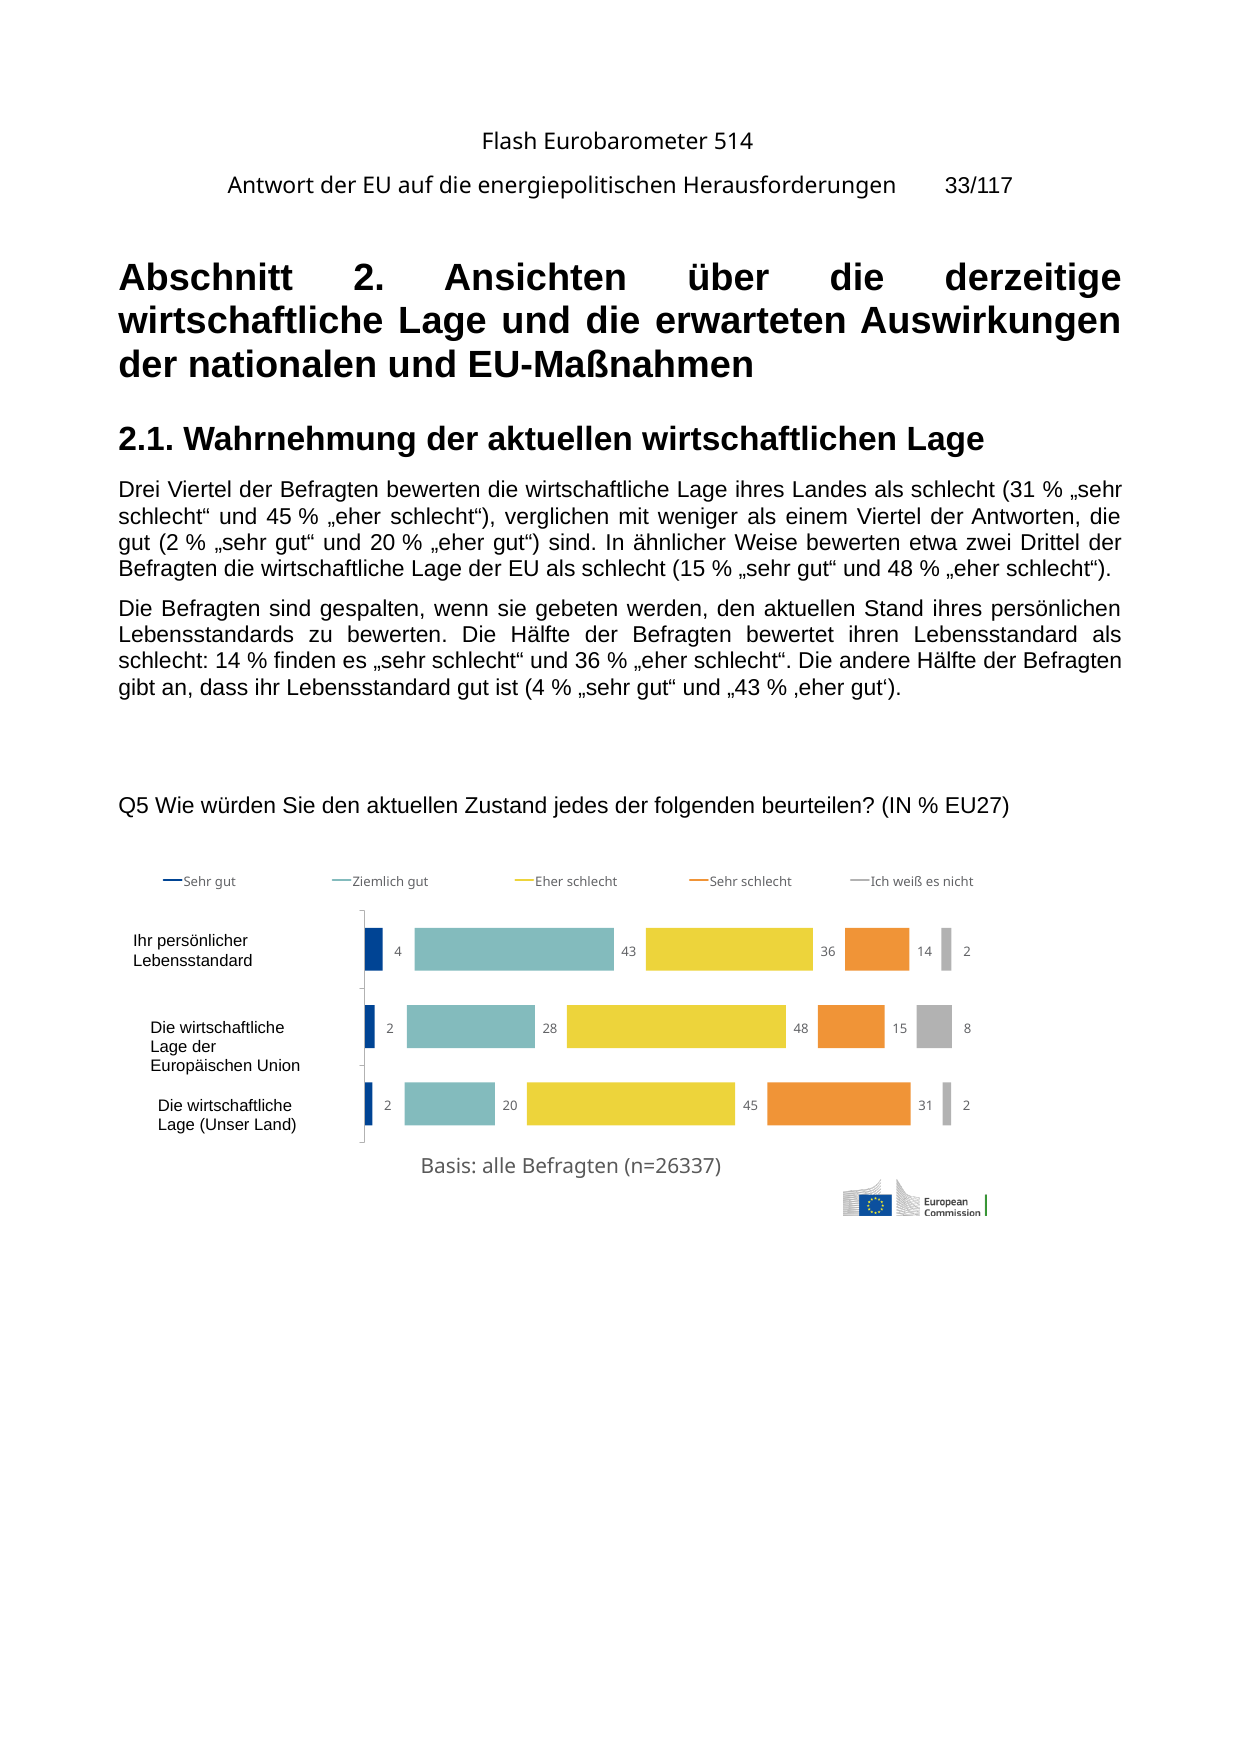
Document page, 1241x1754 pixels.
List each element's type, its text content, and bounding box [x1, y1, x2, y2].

picture [843, 1179, 987, 1216]
subtitle Abschnitt 2. Ansichten über die derzeitige wirtschaftliche Lage und die erwarteten Auswirkungen der nationalen und EU-Maßnahmen [118, 254, 1122, 385]
text Q5 Wie würden Sie den aktuellen Zustand jedes der folgenden beurteilen? (IN % EU27) [118, 792, 1122, 818]
text Drei Viertel der Befragten bewerten die wirtschaftliche Lage ihres Landes als schlecht (31 % „sehr schlecht“ und 45 % „eher schlecht“), verglichen mit weniger als einem Viertel der Antworten, die gut (2 % „sehr gut“ und 20 % „eher gut“) sind. In ähnlicher Weise bewerten etwa zwei Drittel der Befragten die wirtschaftliche Lage der EU als schlecht (15 % „sehr gut“ und 48 % „eher schlecht“). [118, 476, 1122, 582]
subtitle 2.1. Wahrnehmung der aktuellen wirtschaftlichen Lage [118, 419, 1122, 457]
text Die Befragten sind gespalten, wenn sie gebeten werden, den aktuellen Stand ihres persönlichen Lebensstandards zu bewerten. Die Hälfte der Befragten bewertet ihren Lebensstandard als schlecht: 14 % finden es „sehr schlecht“ und 36 % „eher schlecht“. Die andere Hälfte der Befragten gibt an, dass ihr Lebensstandard gut ist (4 % „sehr gut“ und „43 % ‚eher gut‘). [118, 595, 1122, 700]
